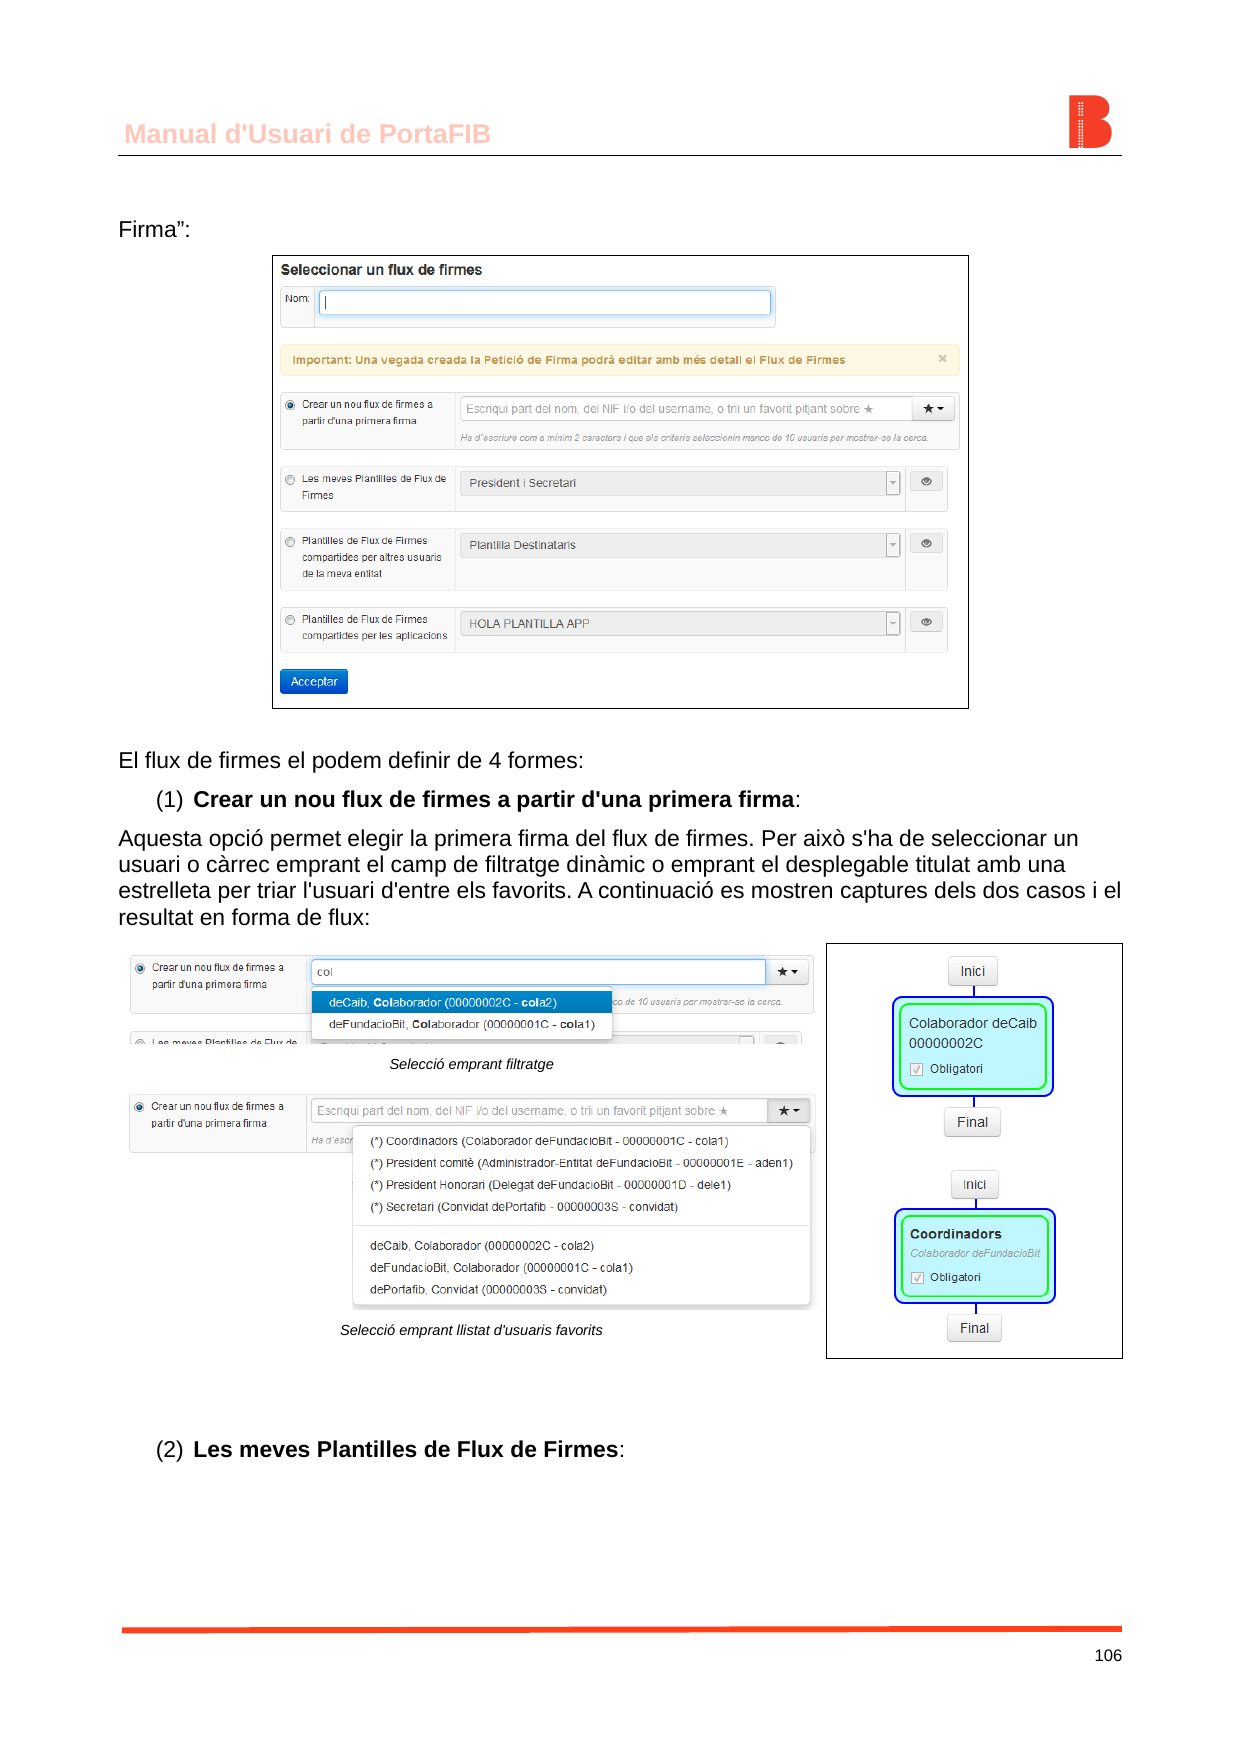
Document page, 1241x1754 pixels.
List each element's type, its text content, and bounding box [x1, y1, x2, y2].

text Firma”: [118, 216, 1122, 242]
text Aquesta opció permet elegir la primera firma del flux de firmes. Per això s'ha de seleccionar un usuari o càrrec emprant el camp de filtratge dinàmic o emprant el desplegable titulat amb una estrelleta per triar l'usuari d'entre els favorits. A continuació es mostren captures dels dos casos i el resultat en forma de flux: [118, 824, 1122, 930]
picture [881, 948, 1061, 1144]
list Crear un nou flux de firmes a partir d'una primera firma: [156, 786, 1122, 812]
picture [123, 1085, 821, 1310]
text El flux de firmes el podem definir de 4 formes: [118, 747, 1122, 773]
list Les meves Plantilles de Flux de Firmes: [156, 1436, 1122, 1462]
picture [1063, 94, 1117, 150]
picture [274, 257, 966, 705]
picture [123, 948, 821, 1044]
picture [885, 1162, 1063, 1353]
table_header Selecció emprant filtratge Selecció emprant llistat d'usuaris favorits [118, 943, 826, 1358]
table_header [827, 944, 1122, 1358]
